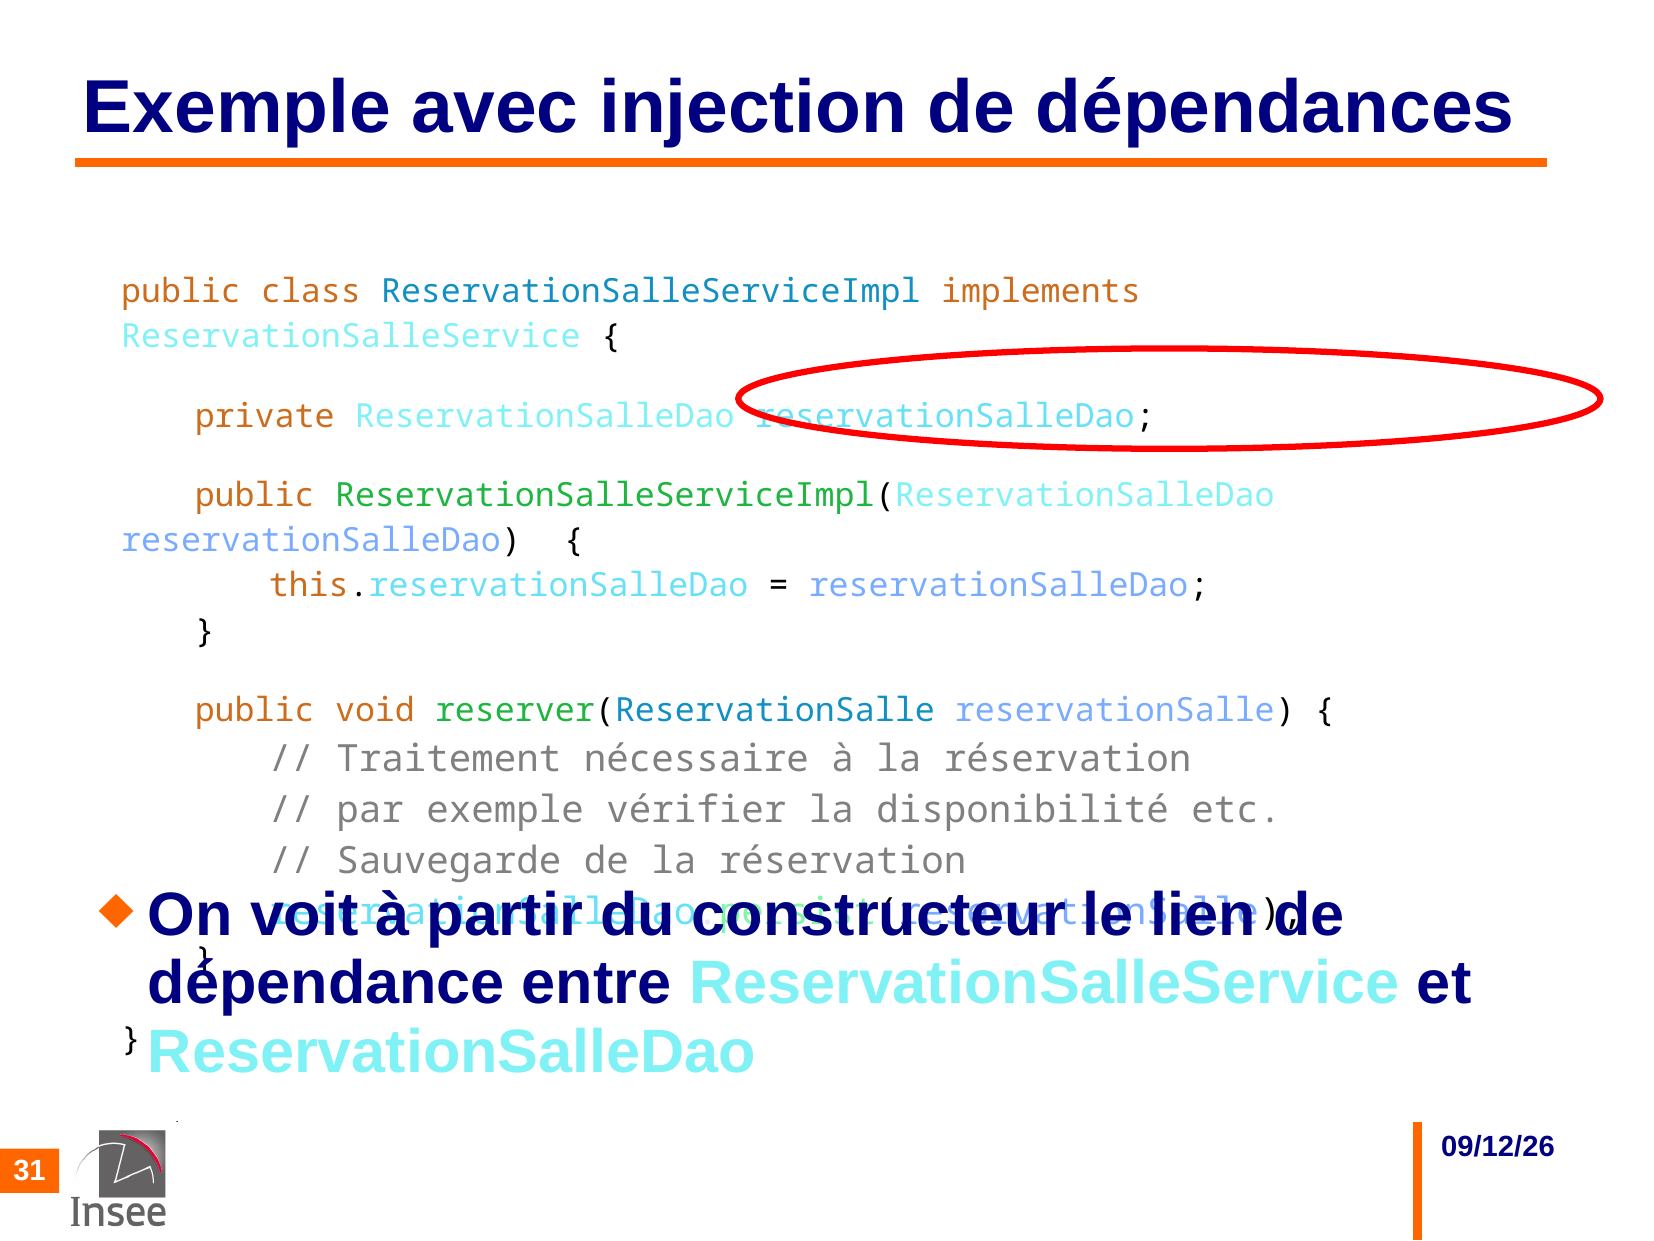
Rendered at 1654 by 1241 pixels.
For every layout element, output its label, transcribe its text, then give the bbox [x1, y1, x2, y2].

text_box public class ReservationSalleServiceImpl implements ReservationSalleService { private ReservationSalleDao reservationSalleDao; public ReservationSalleServiceImpl(ReservationSalleDao reservationSalleDao) { this.reservationSalleDao = reservationSalleDao; } public void reserver(ReservationSalle reservationSalle) { // Traitement nécessaire à la réservation // par exemple vérifier la disponibilité etc. // Sauvegarde de la réservation reservationSalleDao.persist(reservationSalle); } } [742, 352, 1595, 445]
list On voit à partir du constructeur le lien de dépendance entre ReservationSalleService et ReservationSalleDao [82, 879, 1571, 1087]
title Exemple avec injection de dépendances [82, 49, 1619, 163]
picture [62, 1121, 178, 1241]
text_box public class ReservationSalleServiceImpl implements ReservationSalleService { private ReservationSalleDao reservationSalleDao; public ReservationSalleServiceImpl(ReservationSalleDao reservationSalleDao) { this.reservationSalleDao = reservationSalleDao; } public void reserver(ReservationSalle reservationSalle) { // Traitement nécessaire à la réservation // par exemple vérifier la disponibilité etc. // Sauvegarde de la réservation reservationSalleDao.persist(reservationSalle); } } [106, 259, 1595, 1063]
